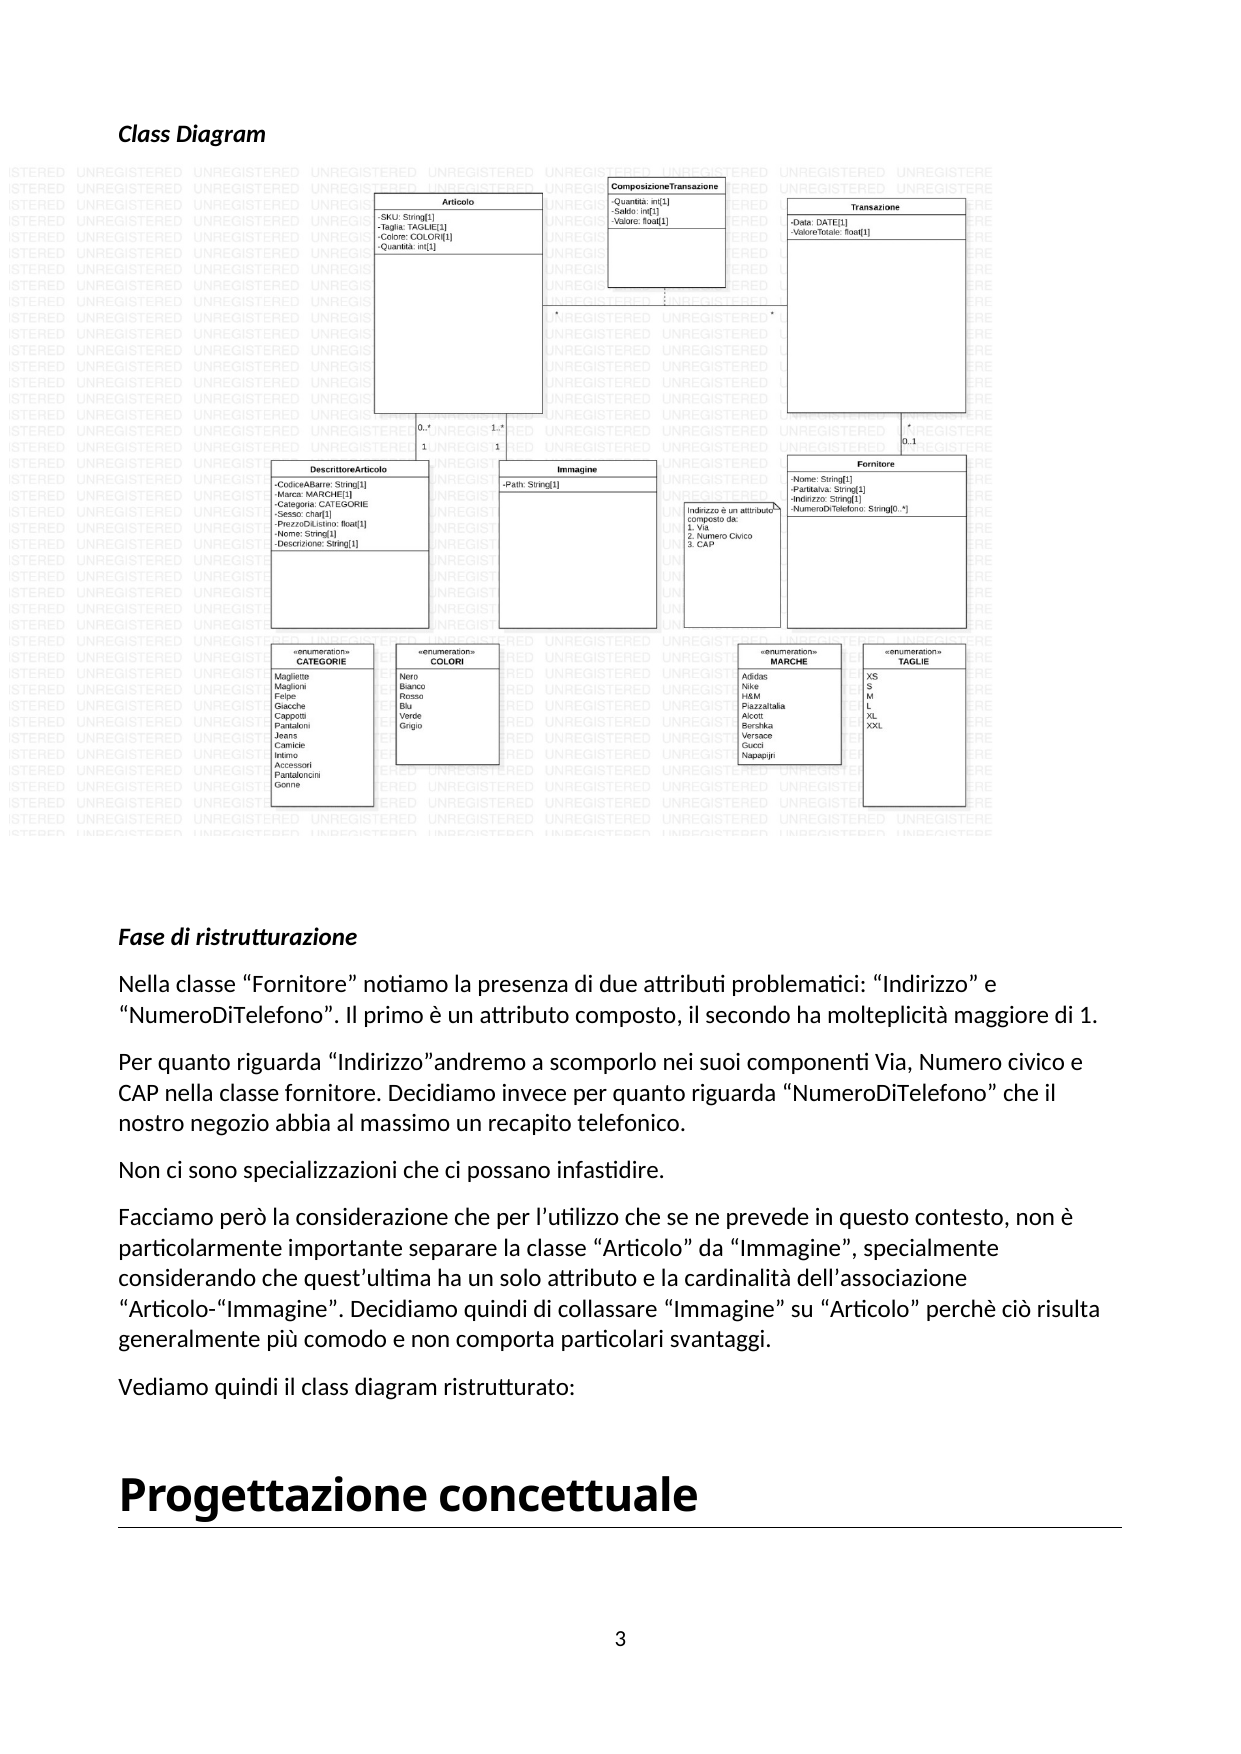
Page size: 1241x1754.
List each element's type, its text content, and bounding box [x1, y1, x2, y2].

text Class Diagram [118, 118, 1122, 149]
text Fase di ristrutturazione [118, 921, 1122, 952]
title Progettazione concettuale [118, 1463, 1122, 1527]
text Nella classe “Fornitore” notiamo la presenza di due attributi problematici: “Indirizzo” e “NumeroDiTelefono”. Il primo è un attributo composto, il secondo ha molteplicità maggiore di 1. [118, 968, 1122, 1029]
text Non ci sono specializzazioni che ci possano infastidire. [118, 1154, 1122, 1185]
text Facciamo però la considerazione che per l’utilizzo che se ne prevede in questo contesto, non è particolarmente importante separare la classe “Articolo” da “Immagine”, specialmente considerando che quest’ultima ha un solo attributo e la cardinalità dell’associazione “Articolo-“Immagine”. Decidiamo quindi di collassare “Immagine” su “Articolo” perchè ciò risulta generalmente più comodo e non comporta particolari svantaggi. [118, 1202, 1122, 1354]
text Vediamo quindi il class diagram ristrutturato: [118, 1371, 1122, 1401]
text Per quanto riguarda “Indirizzo”andremo a scomporlo nei suoi componenti Via, Numero civico e CAP nella classe fornitore. Decidiamo invece per quanto riguarda “NumeroDiTelefono” che il nostro negozio abbia al massimo un recapito telefonico. [118, 1046, 1122, 1138]
